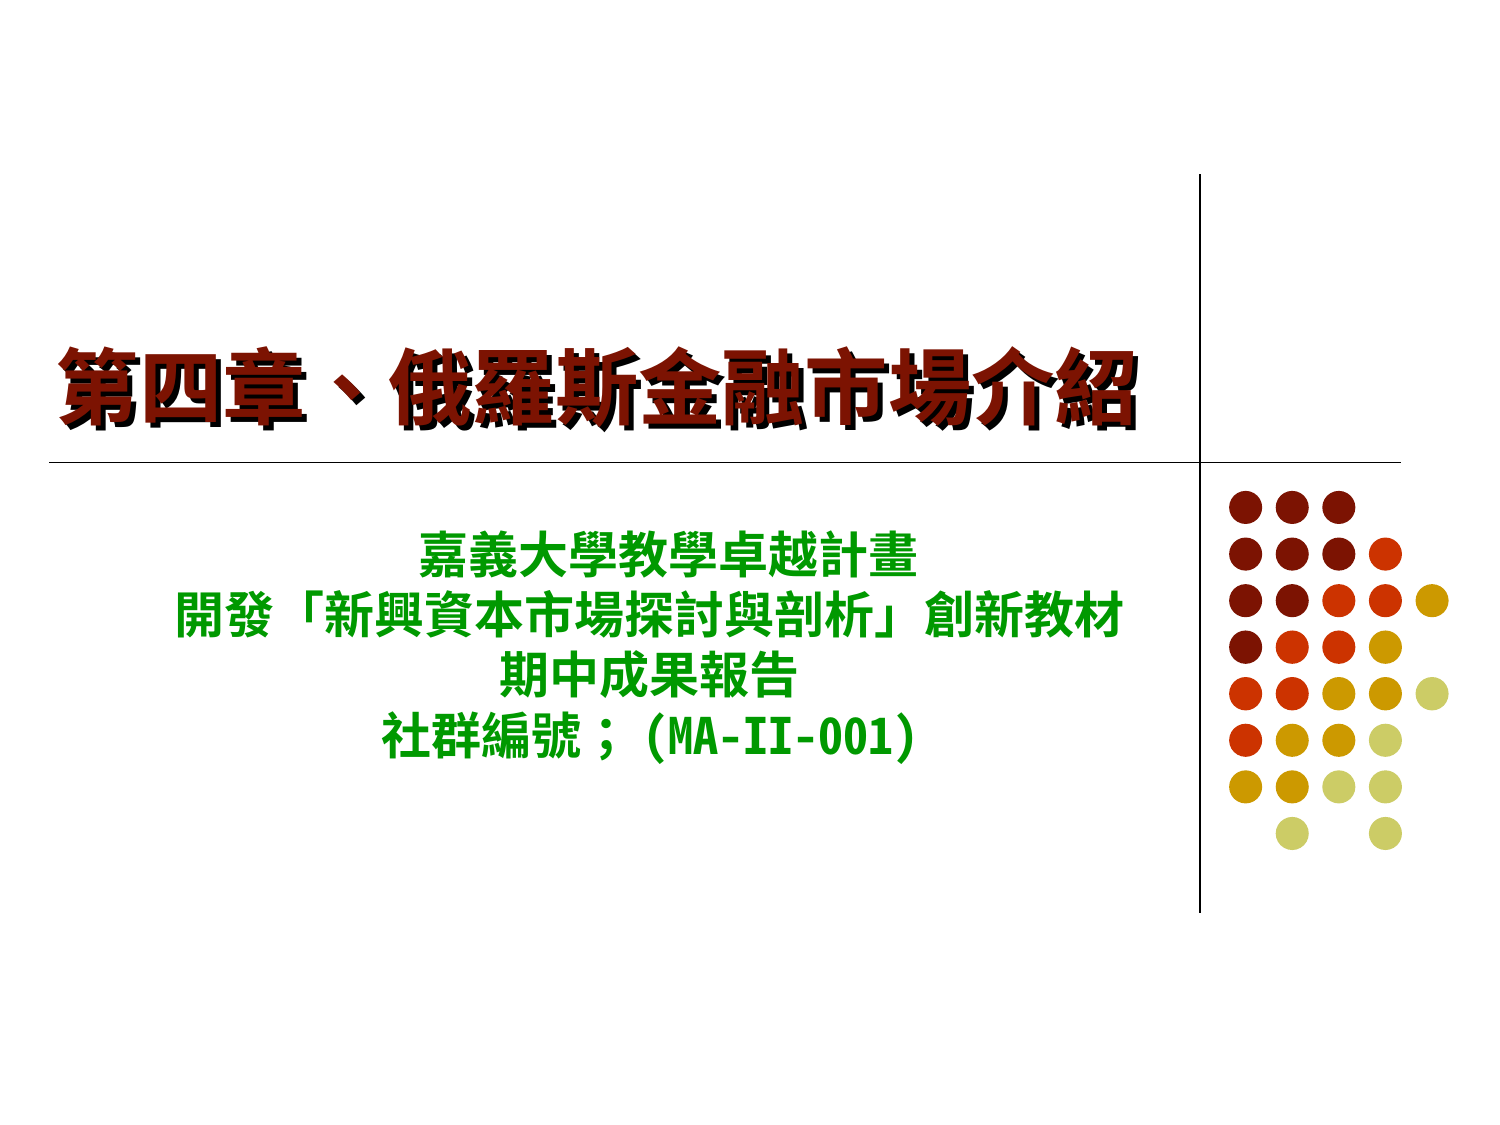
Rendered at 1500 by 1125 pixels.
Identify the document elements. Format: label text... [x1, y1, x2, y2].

text_box 嘉義大學教學卓越計畫 開發「新興資本市場探討與剖析」創新教材 期中成果報告 社群編號；(MA-II-001) [135, 527, 1164, 772]
title 第四章、俄羅斯金融市場介紹 [41, 125, 1317, 443]
